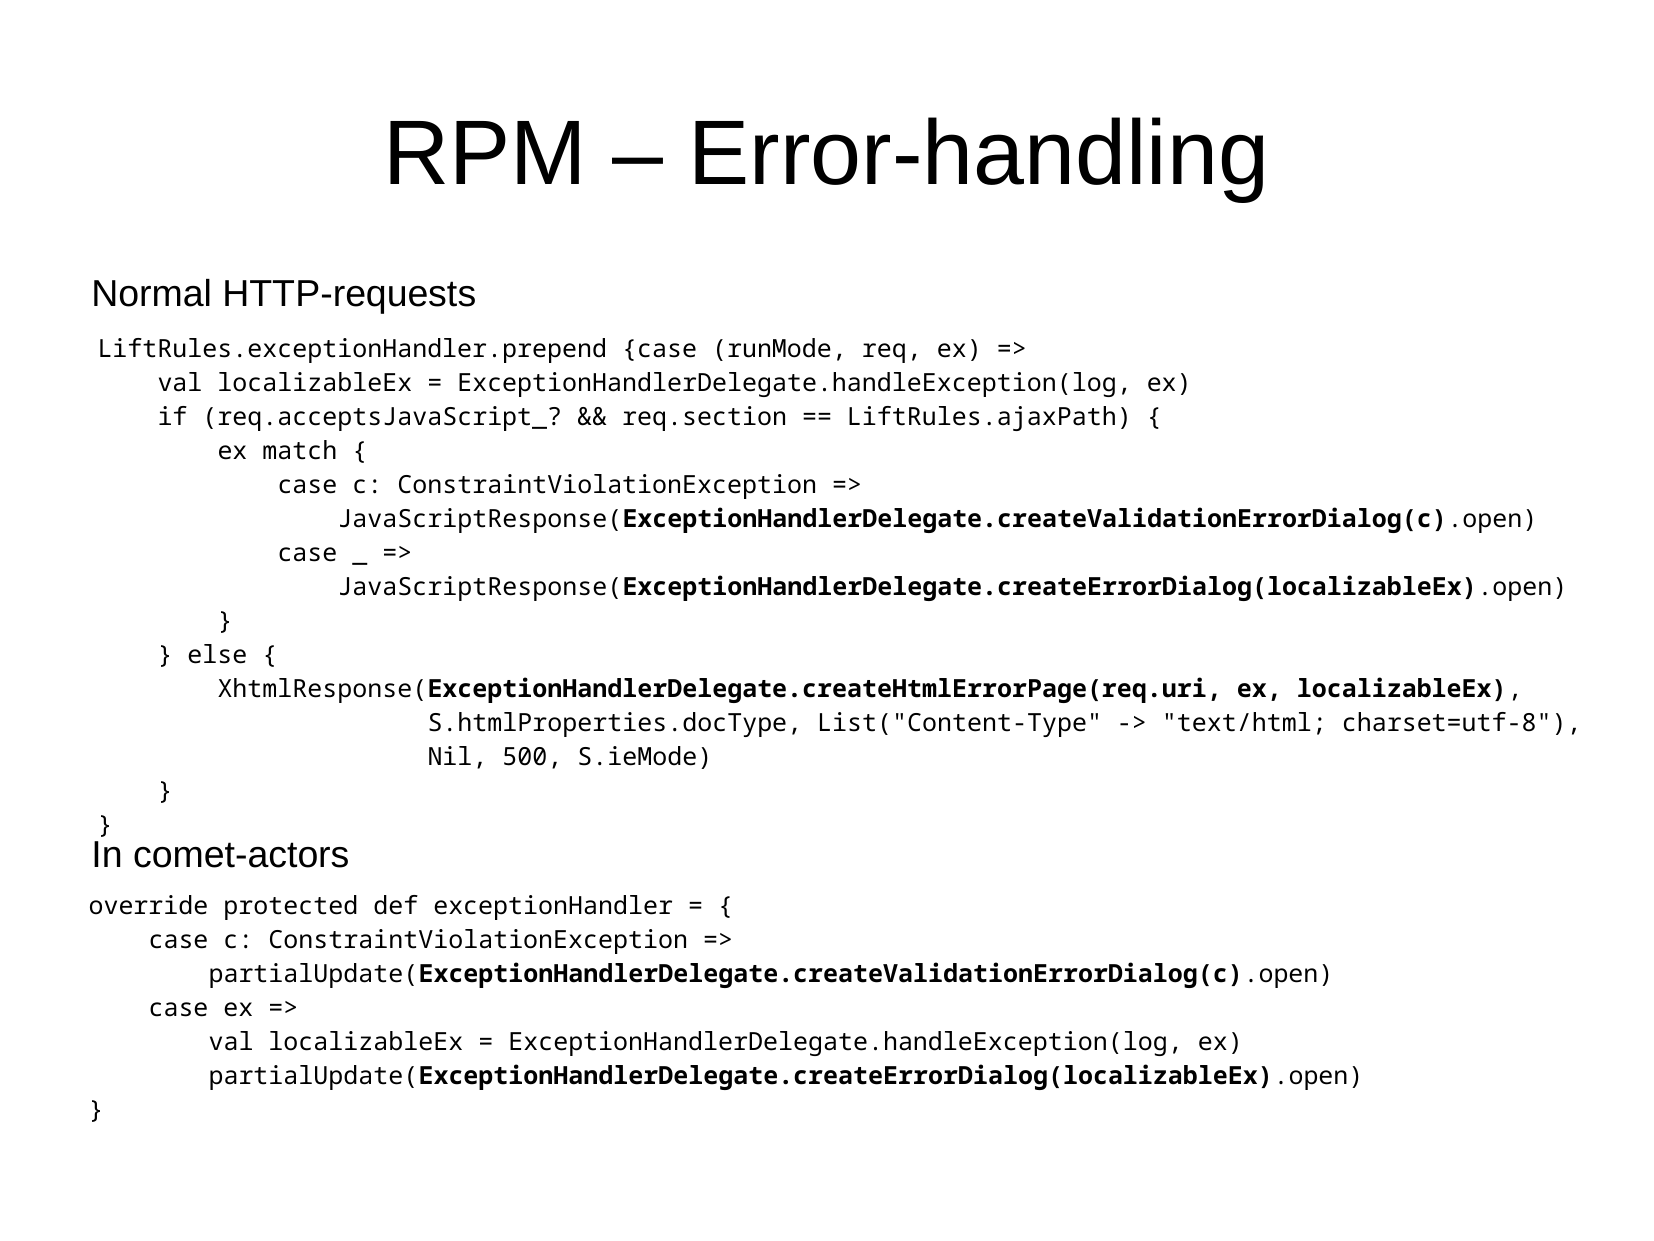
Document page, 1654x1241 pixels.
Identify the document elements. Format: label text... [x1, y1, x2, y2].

text_box override protected def exceptionHandler = { case c: ConstraintViolationException => partialUpdate(ExceptionHandlerDelegate.createValidationErrorDialog(c).open) case ex => val localizableEx = ExceptionHandlerDelegate.handleException(log, ex) partialUpdate(ExceptionHandlerDelegate.createErrorDialog(localizableEx).open) } [73, 880, 1418, 1123]
text_box LiftRules.exceptionHandler.prepend {case (runMode, req, ex) => val localizableEx = ExceptionHandlerDelegate.handleException(log, ex) if (req.acceptsJavaScript_? && req.section == LiftRules.ajaxPath) { ex match { case c: ConstraintViolationException => JavaScriptResponse(ExceptionHandlerDelegate.createValidationErrorDialog(c).open) case _ => JavaScriptResponse(ExceptionHandlerDelegate.createErrorDialog(localizableEx).open) } } else { XhtmlResponse(ExceptionHandlerDelegate.createHtmlErrorPage(req.uri, ex, localizableEx), S.htmlProperties.docType, List("Content-Type" -> "text/html; charset=utf-8"), Nil, 500, S.ieMode) } } [82, 322, 1619, 798]
text_box Normal HTTP-requests [76, 265, 492, 322]
text_box In comet-actors [76, 826, 365, 883]
title RPM – Error-handling [82, 49, 1571, 257]
